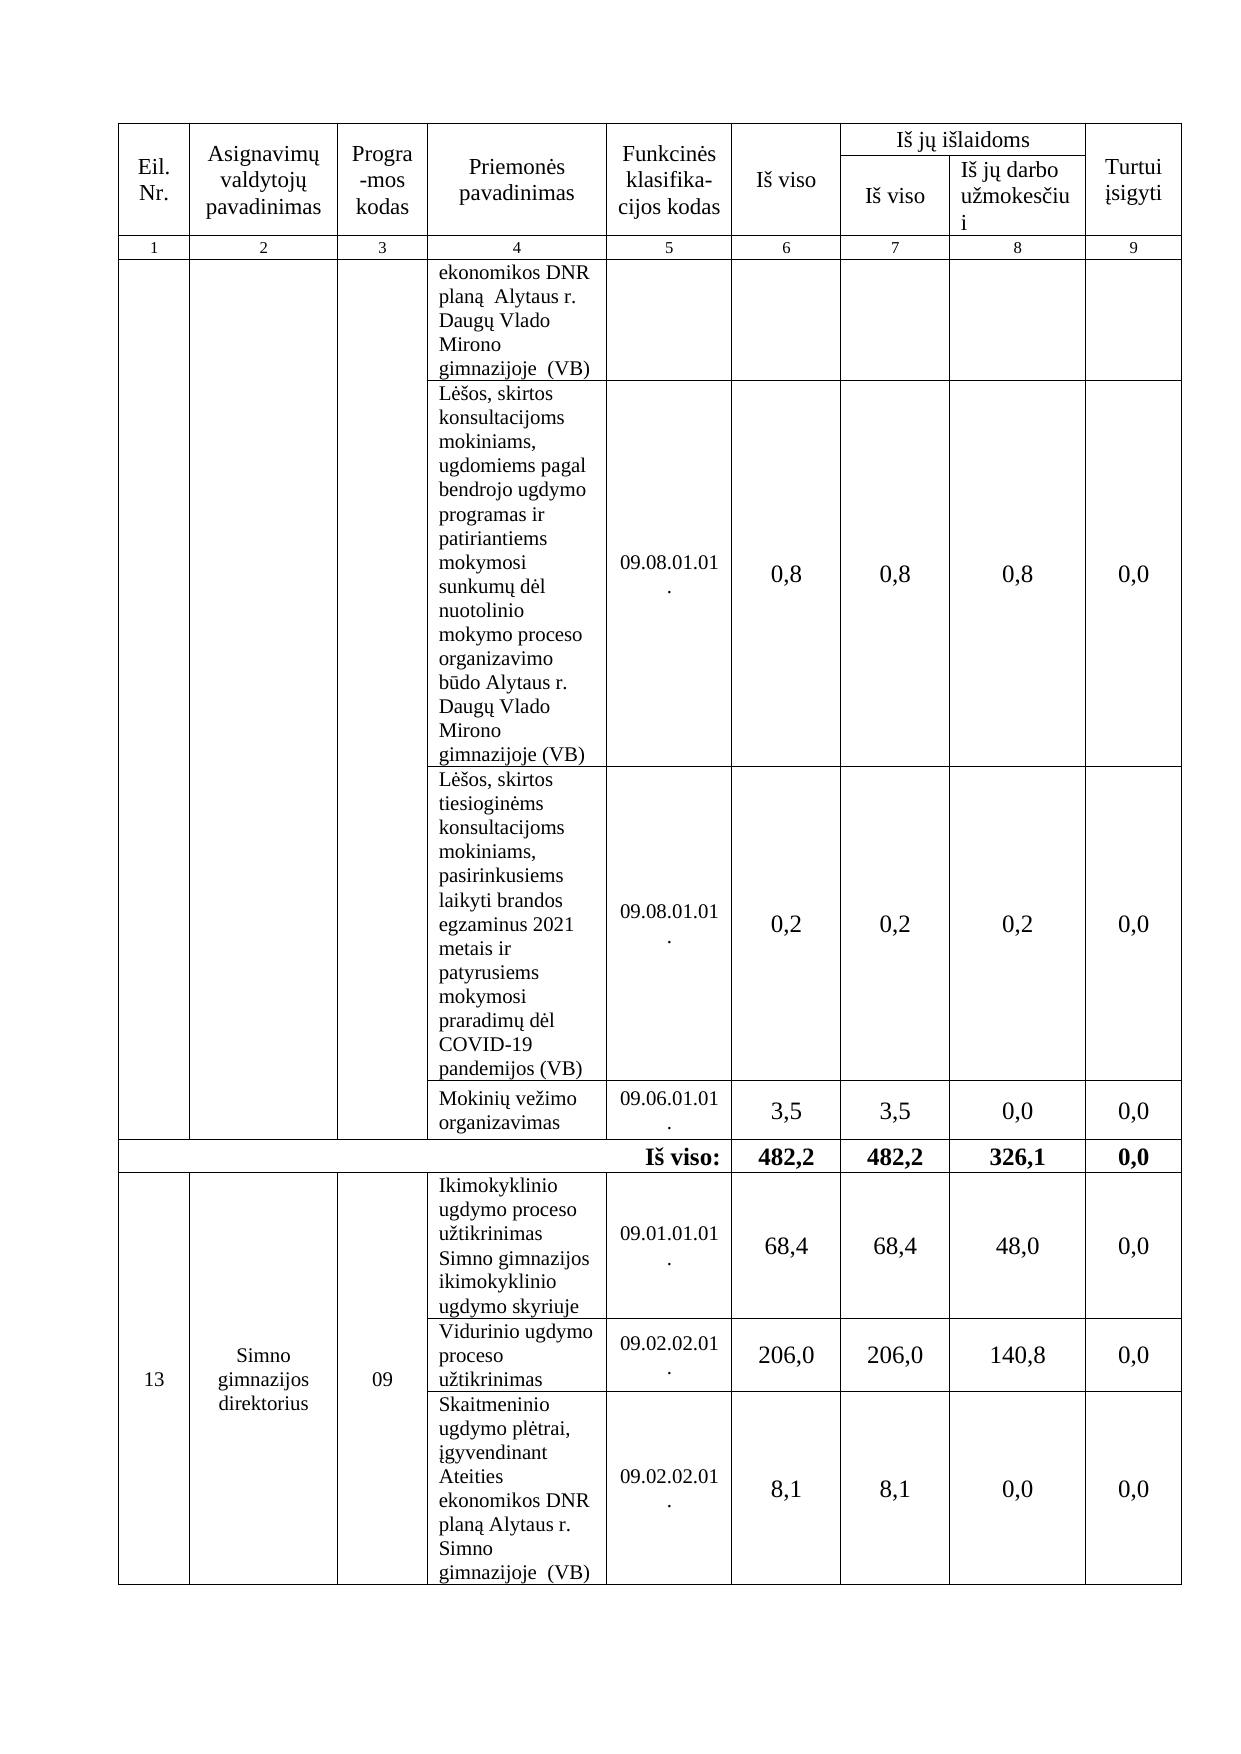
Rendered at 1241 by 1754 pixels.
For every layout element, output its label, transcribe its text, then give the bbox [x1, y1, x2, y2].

table_cell 0,0 [1086, 1140, 1181, 1172]
table_cell [950, 260, 1085, 380]
table_cell Iš viso [841, 156, 949, 235]
table_cell [1086, 260, 1181, 380]
table_header Asignavimų valdytojų pavadinimas [190, 124, 337, 235]
table_cell 0,8 [841, 381, 949, 766]
table_cell Iš viso: [119, 1140, 731, 1172]
table_cell 206,0 [841, 1319, 949, 1391]
table_header Progra-mos kodas [338, 124, 427, 235]
table_cell 09.02.02.01. [607, 1392, 731, 1584]
table_cell 0,0 [1086, 1392, 1181, 1584]
table_cell 8,1 [841, 1392, 949, 1584]
table_cell Lėšos, skirtos tiesioginėms konsultacijoms mokiniams, pasirinkusiems laikyti brandos egzaminus 2021 metais ir patyrusiems mokymosi praradimų dėl COVID-19 pandemijos (VB) [428, 767, 606, 1080]
table_cell 0,0 [1086, 767, 1181, 1080]
table_cell 68,4 [841, 1173, 949, 1318]
table_cell 9 [1086, 236, 1181, 259]
table_cell 6 [732, 236, 840, 259]
table_cell 3,5 [841, 1081, 949, 1139]
table_cell 0,0 [950, 1081, 1085, 1139]
table_cell 4 [428, 236, 606, 259]
table_cell ekonomikos DNR planą Alytaus r. Daugų Vlado Mirono gimnazijoje (VB) [428, 260, 606, 380]
table_cell [607, 260, 731, 380]
table_cell 0,2 [732, 767, 840, 1080]
table_cell [338, 260, 427, 1139]
table_cell 3,5 [732, 1081, 840, 1139]
table_cell 8 [950, 236, 1085, 259]
table_cell Vidurinio ugdymo proceso užtikrinimas [428, 1319, 606, 1391]
table_cell 482,2 [841, 1140, 949, 1172]
table_header Iš viso [732, 124, 840, 235]
table_cell 206,0 [732, 1319, 840, 1391]
table_cell Skaitmeninio ugdymo plėtrai, įgyvendinant Ateities ekonomikos DNR planą Alytaus r. Simno gimnazijoje (VB) [428, 1392, 606, 1584]
table_cell 48,0 [950, 1173, 1085, 1318]
table_header Priemonės pavadinimas [428, 124, 606, 235]
table_cell Iš jų darbo užmokesčiui [950, 156, 1085, 235]
table_cell 0,0 [950, 1392, 1085, 1584]
table_cell Mokinių vežimo organizavimas [428, 1081, 606, 1139]
table_cell 0,2 [950, 767, 1085, 1080]
table_cell 09 [338, 1173, 427, 1584]
table_cell 482,2 [732, 1140, 840, 1172]
table_cell 13 [119, 1173, 189, 1584]
table_cell 0,0 [1086, 1081, 1181, 1139]
table_cell 5 [607, 236, 731, 259]
table_cell 0,0 [1086, 1319, 1181, 1391]
table_cell 09.08.01.01. [607, 767, 731, 1080]
table_cell 140,8 [950, 1319, 1085, 1391]
table_cell Ikimokyklinio ugdymo proceso užtikrinimas Simno gimnazijos ikimokyklinio ugdymo skyriuje [428, 1173, 606, 1318]
table_cell 2 [190, 236, 337, 259]
table_cell 7 [841, 236, 949, 259]
table_header Eil. Nr. [119, 124, 189, 235]
table_header Iš jų išlaidoms [841, 124, 1085, 155]
table_cell Lėšos, skirtos konsultacijoms mokiniams, ugdomiems pagal bendrojo ugdymo programas ir patiriantiems mokymosi sunkumų dėl nuotolinio mokymo proceso organizavimo būdo Alytaus r. Daugų Vlado Mirono gimnazijoje (VB) [428, 381, 606, 766]
table_cell [732, 260, 840, 380]
table_cell 09.01.01.01. [607, 1173, 731, 1318]
table_header Turtui įsigyti [1086, 124, 1181, 235]
table_cell 0,0 [1086, 381, 1181, 766]
table_cell 326,1 [950, 1140, 1085, 1172]
table_cell 09.02.02.01. [607, 1319, 731, 1391]
table_cell 0,0 [1086, 1173, 1181, 1318]
table_cell 0,2 [841, 767, 949, 1080]
table_cell 68,4 [732, 1173, 840, 1318]
table_cell [841, 260, 949, 380]
table_cell [190, 260, 337, 1139]
table_cell 09.08.01.01. [607, 381, 731, 766]
table_cell [119, 260, 189, 1139]
table_cell 0,8 [732, 381, 840, 766]
table_cell Simno gimnazijos direktorius [190, 1173, 337, 1584]
table_header Funkcinės klasifika-cijos kodas [607, 124, 731, 235]
table_cell 09.06.01.01. [607, 1081, 731, 1139]
table_cell 8,1 [732, 1392, 840, 1584]
table_cell 0,8 [950, 381, 1085, 766]
table_cell 3 [338, 236, 427, 259]
table_cell 1 [119, 236, 189, 259]
